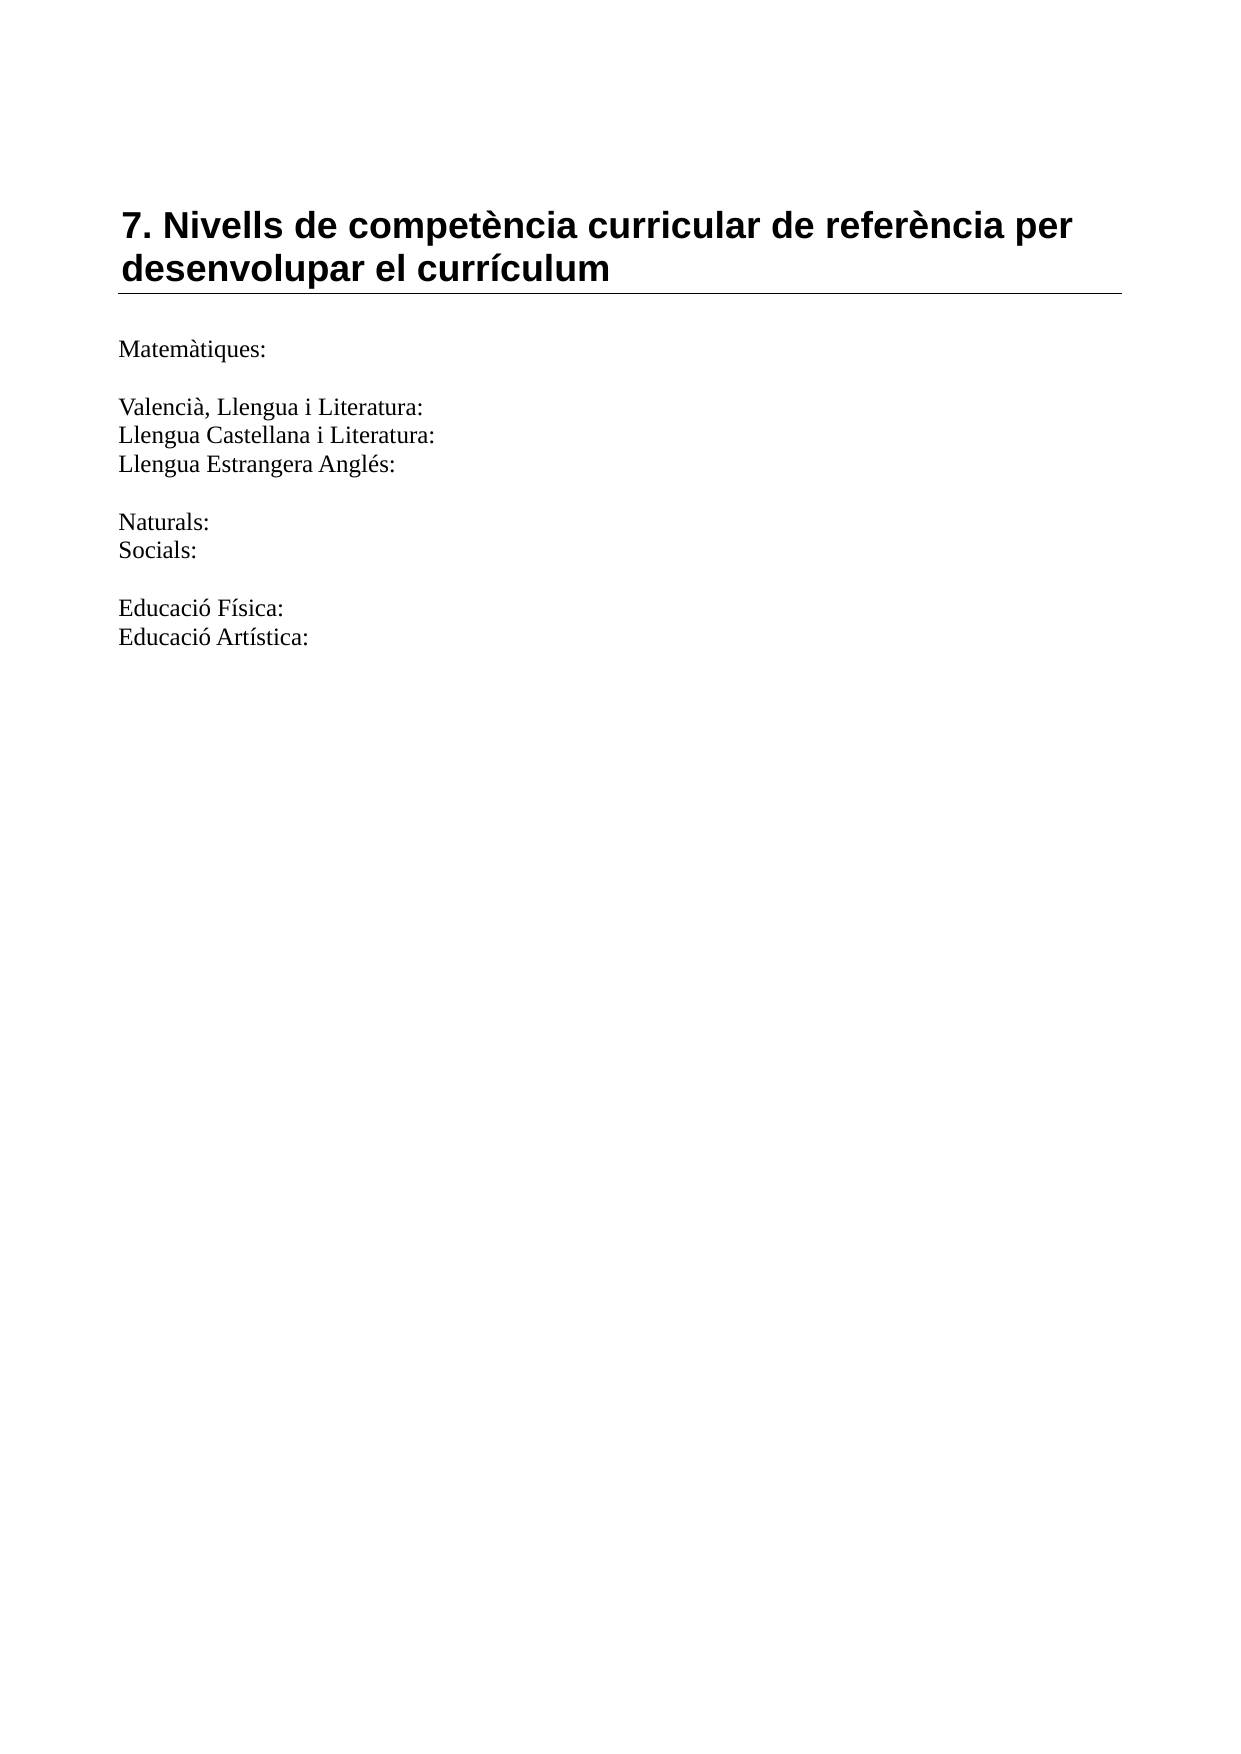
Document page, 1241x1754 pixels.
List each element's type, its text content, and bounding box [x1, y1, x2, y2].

text Matemàtiques: [118, 334, 1122, 363]
text Socials: [118, 535, 1122, 564]
text Educació Artística: [118, 622, 1122, 650]
title 7. Nivells de competència curricular de referència per desenvolupar el currículum [118, 201, 1122, 293]
text Llengua Castellana i Literatura: [118, 420, 1122, 449]
text Educació Física: [118, 593, 1122, 622]
text Valencià, Llengua i Literatura: [118, 392, 1122, 420]
text Naturals: [118, 507, 1122, 535]
text Llengua Estrangera Anglés: [118, 449, 1122, 478]
